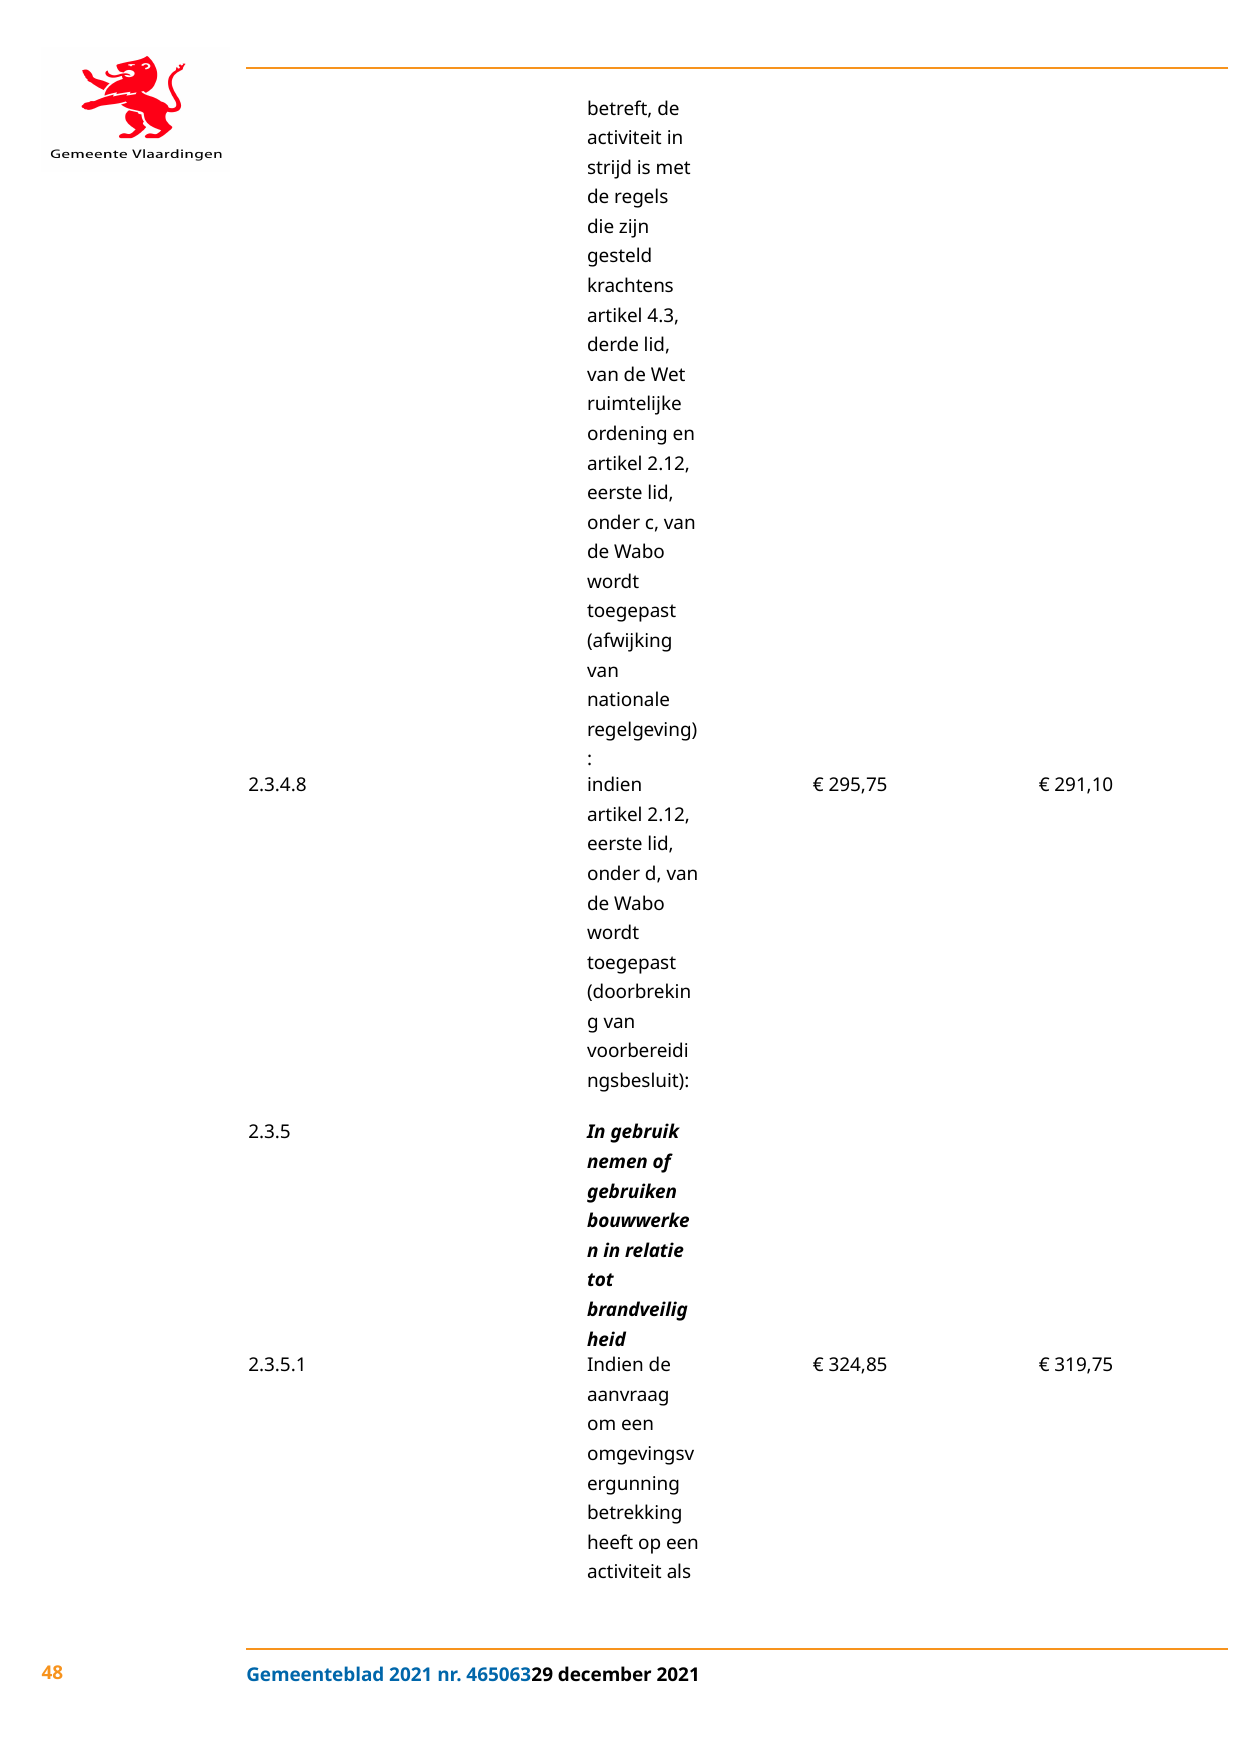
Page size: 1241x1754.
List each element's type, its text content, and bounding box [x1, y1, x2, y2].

table_cell [248, 95, 361, 771]
table_cell [587, 1093, 700, 1119]
table_cell [361, 771, 474, 1093]
table_cell [474, 95, 587, 771]
table_cell [926, 1351, 1038, 1584]
table_cell indien artikel 2.12, eerste lid, onder d, van de Wabo wordt toegepast (doorbreking van voorbereidingsbesluit): [587, 771, 700, 1093]
table_cell € 295,75 [813, 771, 926, 1093]
table_cell [474, 1351, 587, 1584]
table_cell [474, 771, 587, 1093]
table_cell betreft, de activiteit in strijd is met de regels die zijn gesteld krachtens artikel 4.3, derde lid, van de Wet ruimtelijke ordening en artikel 2.12, eerste lid, onder c, van de Wabo wordt toegepast (afwijking van nationale regelgeving): [587, 95, 700, 771]
table_cell [474, 1119, 587, 1351]
table_cell [813, 95, 926, 771]
table_cell 2.3.5.1 [248, 1351, 361, 1584]
table_cell [700, 1351, 813, 1584]
table_cell [926, 771, 1038, 1093]
table_cell [361, 1119, 474, 1351]
table_cell [248, 1093, 361, 1119]
table_cell 2.3.5 [248, 1119, 361, 1351]
table_cell [813, 1093, 926, 1119]
table_cell Indien de aanvraag om een omgevingsvergunning betrekking heeft op een activiteit als [587, 1351, 700, 1584]
picture [41, 47, 231, 172]
table_cell [1039, 95, 1152, 771]
table_cell [1039, 1119, 1152, 1351]
table_cell [361, 95, 474, 771]
table_cell € 324,85 [813, 1351, 926, 1584]
table_cell [361, 1093, 474, 1119]
table_cell [926, 1093, 1038, 1119]
table_cell In gebruik nemen of gebruiken bouwwerken in relatie tot brandveiligheid [587, 1119, 700, 1351]
table_cell [700, 1093, 813, 1119]
table_cell [813, 1119, 926, 1351]
table_cell [926, 95, 1038, 771]
table_cell [926, 1119, 1038, 1351]
table_cell 2.3.4.8 [248, 771, 361, 1093]
table_cell [1039, 1093, 1152, 1119]
table_cell € 291,10 [1039, 771, 1152, 1093]
table_cell [700, 95, 813, 771]
table_cell € 319,75 [1039, 1351, 1152, 1584]
table_cell [474, 1093, 587, 1119]
table_cell [700, 1119, 813, 1351]
table_cell [361, 1351, 474, 1584]
table_cell [700, 771, 813, 1093]
